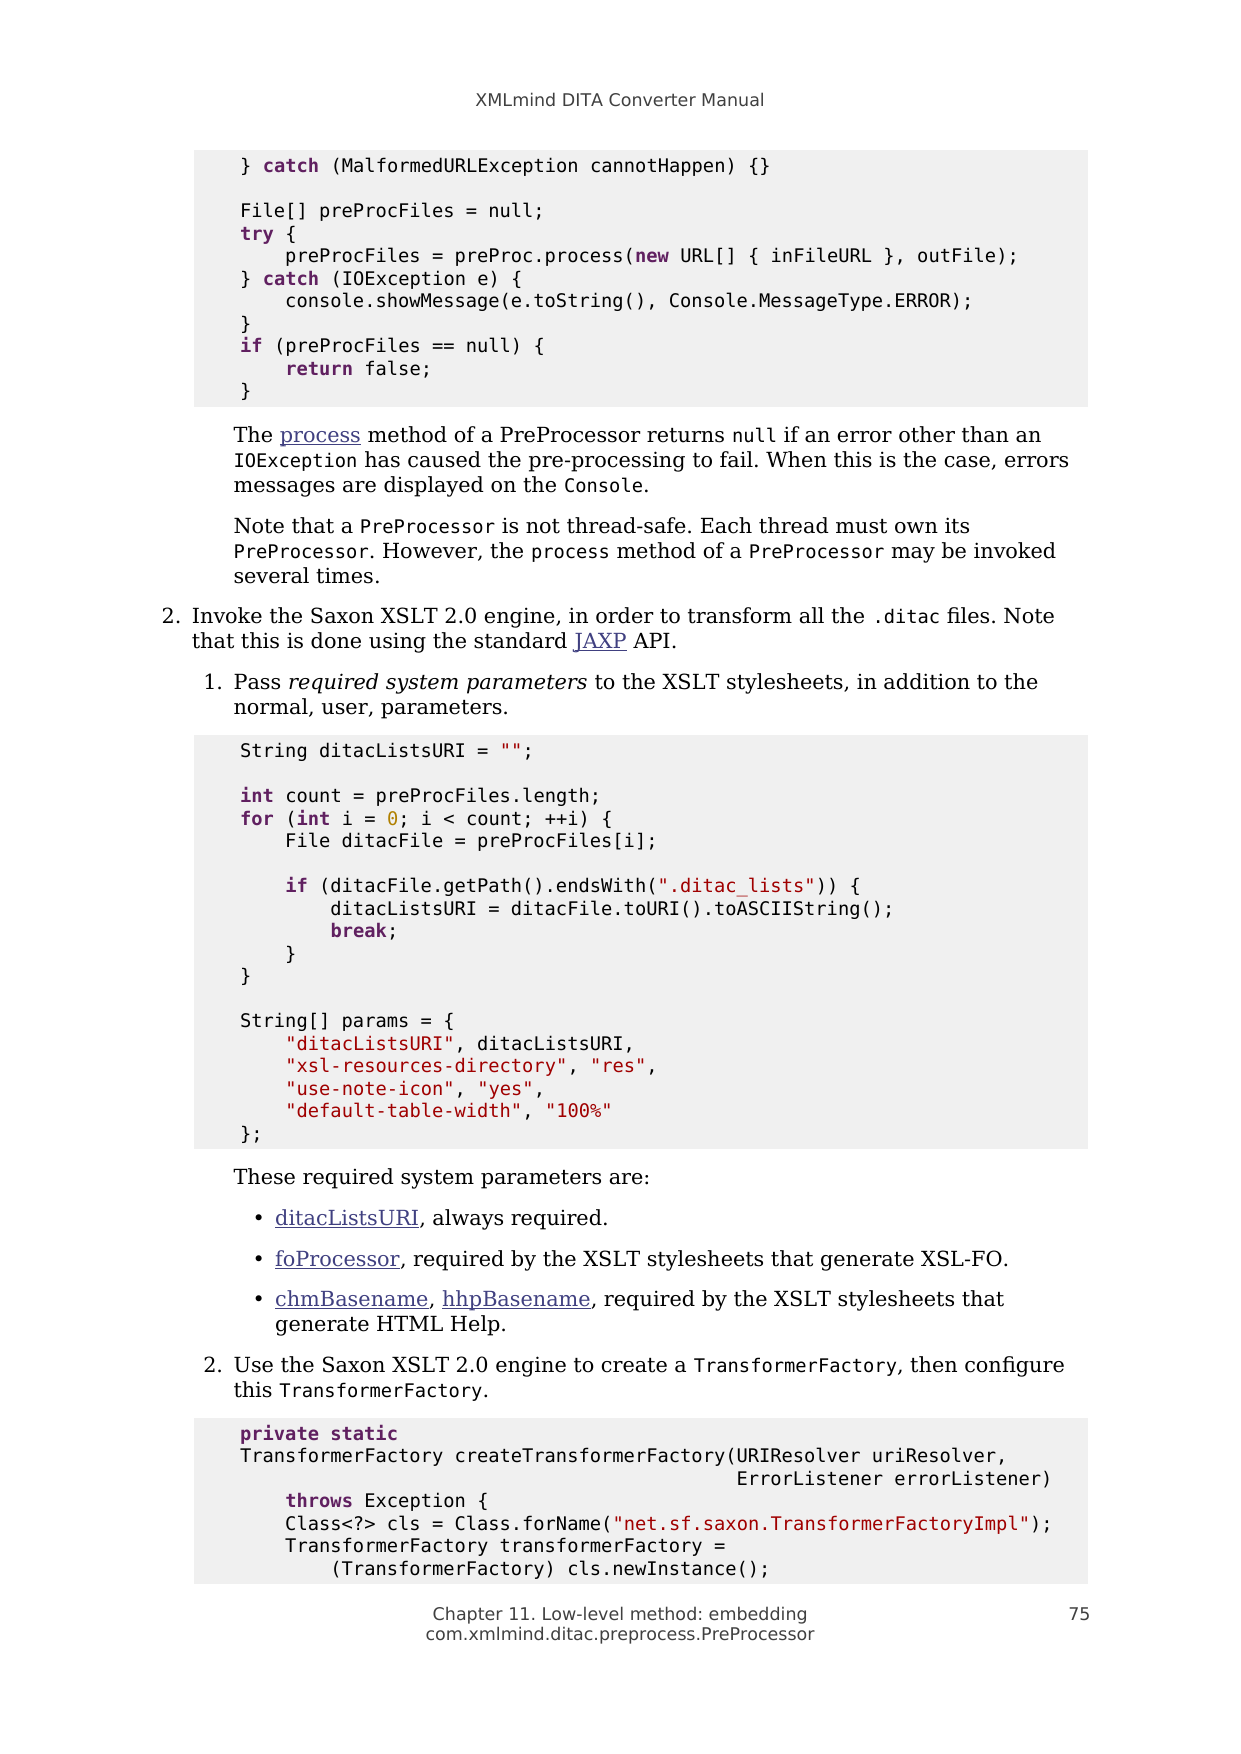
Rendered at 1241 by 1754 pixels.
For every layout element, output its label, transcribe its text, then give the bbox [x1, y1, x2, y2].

list Pass required system parameters to the XSLT stylesheets, in addition to the normal, user, parameters. [192, 669, 1090, 719]
list foProcessor, required by the XSLT stylesheets that generate XSL-FO. [233, 1246, 1090, 1271]
list Invoke the Saxon XSLT 2.0 engine, in order to transform all the .ditac files. Note that this is done using the standard JAXP API. [150, 603, 1090, 653]
list The process method of a PreProcessor returns null if an error other than an IOException has caused the pre-processing to fail. When this is the case, errors messages are displayed on the Console. [192, 422, 1090, 497]
list String ditacListsURI = ""; int count = preProcFiles.length; for (int i = 0; i < count; ++i) { File ditacFile = preProcFiles[i]; if (ditacFile.getPath().endsWith(".ditac_lists")) { ditacListsURI = ditacFile.toURI().toASCIIString(); break; } } String[] params = { "ditacListsURI", ditacListsURI, "xsl-resources-directory", "res", "use-note-icon", "yes", "default-table-width", "100%" }; [194, 735, 1088, 1149]
list These required system parameters are: [192, 1164, 1090, 1189]
list Note that a PreProcessor is not thread-safe. Each thread must own its PreProcessor. However, the process method of a PreProcessor may be invoked several times. [192, 513, 1090, 588]
list } catch (MalformedURLException cannotHappen) {} File[] preProcFiles = null; try { preProcFiles = preProc.process(new URL[] { inFileURL }, outFile); } catch (IOException e) { console.showMessage(e.toString(), Console.MessageType.ERROR); } if (preProcFiles == null) { return false; } [194, 150, 1088, 407]
list chmBasename, hhpBasename, required by the XSLT stylesheets that generate HTML Help. [233, 1286, 1090, 1336]
list private static TransformerFactory createTransformerFactory(URIResolver uriResolver, ErrorListener errorListener) throws Exception { Class<?> cls = Class.forName("net.sf.saxon.TransformerFactoryImpl"); TransformerFactory transformerFactory = (TransformerFactory) cls.newInstance(); [194, 1418, 1088, 1584]
list ditacListsURI, always required. [233, 1205, 1090, 1230]
list Use the Saxon XSLT 2.0 engine to create a TransformerFactory, then configure this TransformerFactory. [192, 1352, 1090, 1402]
